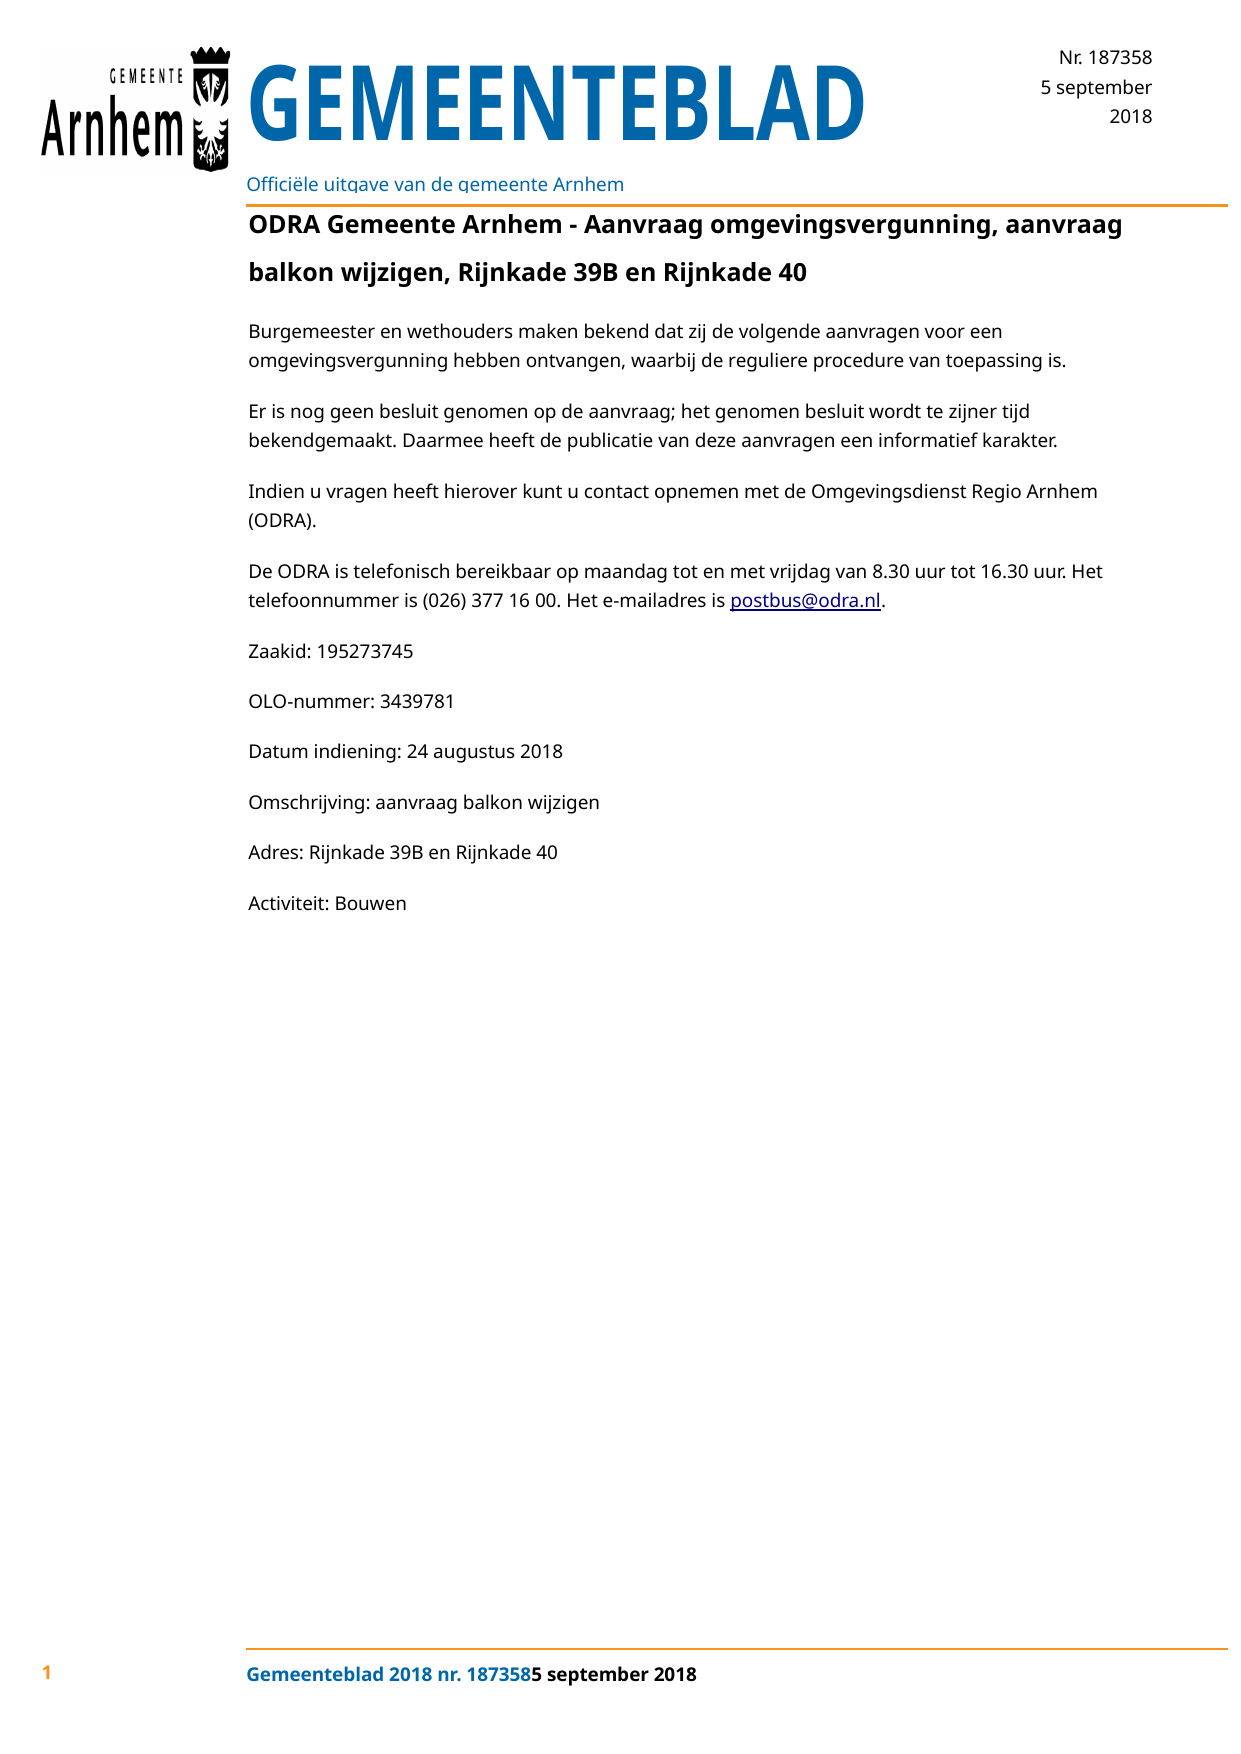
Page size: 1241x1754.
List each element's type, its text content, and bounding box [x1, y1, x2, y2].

text Omschrijving: aanvraag balkon wijzigen [248, 789, 1152, 815]
text Burgemeester en wethouders maken bekend dat zij de volgende aanvragen voor een omgevingsvergunning hebben ontvangen, waarbij de reguliere procedure van toepassing is. [248, 318, 1152, 373]
text Zaakid: 195273745 [248, 638, 1152, 664]
picture [41, 47, 231, 172]
text Adres: Rijnkade 39B en Rijnkade 40 [248, 839, 1152, 865]
text OLO-nummer: 3439781 [248, 688, 1152, 714]
text ODRA Gemeente Arnhem - Aanvraag omgevingsvergunning, aanvraag balkon wijzigen, Rijnkade 39B en Rijnkade 40 [248, 207, 1152, 288]
text Indien u vragen heeft hierover kunt u contact opnemen met de Omgevingsdienst Regio Arnhem (ODRA). [248, 478, 1152, 533]
text De ODRA is telefonisch bereikbaar op maandag tot en met vrijdag van 8.30 uur tot 16.30 uur. Het telefoonnummer is (026) 377 16 00. Het e-mailadres is postbus@odra.nl. [248, 558, 1152, 613]
text Datum indiening: 24 augustus 2018 [248, 739, 1152, 764]
text Activiteit: Bouwen [248, 890, 1152, 916]
text Er is nog geen besluit genomen op de aanvraag; het genomen besluit wordt te zijner tijd bekendgemaakt. Daarmee heeft de publicatie van deze aanvragen een informatief karakter. [248, 398, 1152, 453]
